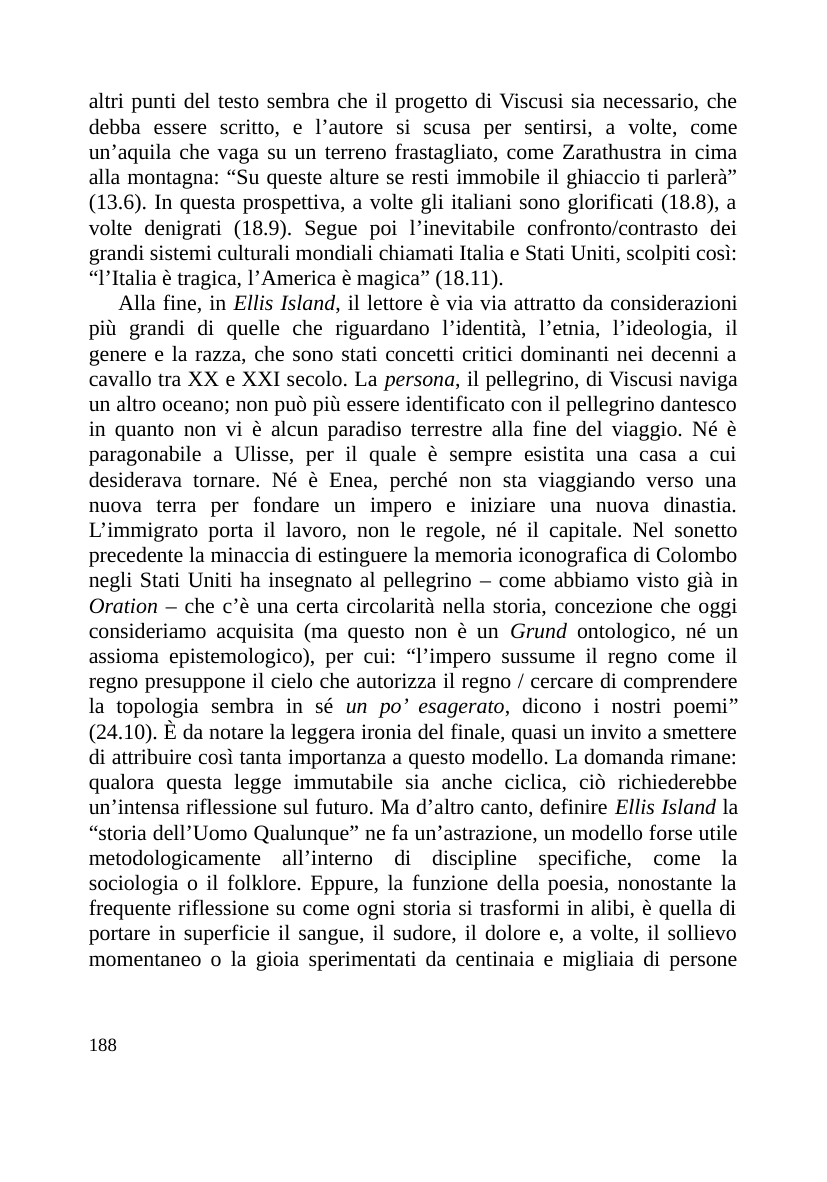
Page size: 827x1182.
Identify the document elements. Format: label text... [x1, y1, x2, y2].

text altri punti del testo sembra che il progetto di Viscusi sia necessario, che debba essere scritto, e l’autore si scusa per sentirsi, a volte, come un’aquila che vaga su un terreno frastagliato, come Zarathustra in cima alla montagna: “Su queste alture se resti immobile il ghiaccio ti parlerà” (13.6). In questa prospettiva, a volte gli italiani sono glorificati (18.8), a volte denigrati (18.9). Segue poi l’inevitabile confronto/contrasto dei grandi sistemi culturali mondiali chiamati Italia e Stati Uniti, scolpiti così: “l’Italia è tragica, l’America è magica” (18.11). [88, 88, 738, 290]
text Alla fine, in Ellis Island, il lettore è via via attratto da considerazioni più grandi di quelle che riguardano l’identità, l’etnia, l’ideologia, il genere e la razza, che sono stati concetti critici dominanti nei decenni a cavallo tra XX e XXI secolo. La persona, il pellegrino, di Viscusi naviga un altro oceano; non può più essere identificato con il pellegrino dantesco in quanto non vi è alcun paradiso terrestre alla fine del viaggio. Né è paragonabile a Ulisse, per il quale è sempre esistita una casa a cui desiderava tornare. Né è Enea, perché non sta viaggiando verso una nuova terra per fondare un impero e iniziare una nuova dinastia. L’immigrato porta il lavoro, non le regole, né il capitale. Nel sonetto precedente la minaccia di estinguere la memoria iconografica di Colombo negli Stati Uniti ha insegnato al pellegrino – come abbiamo visto già in Oration – che c’è una certa circolarità nella storia, concezione che oggi consideriamo acquisita (ma questo non è un Grund ontologico, né un assioma epistemologico), per cui: “l’impero sussume il regno come il regno presuppone il cielo che autorizza il regno / cercare di comprendere la topologia sembra in sé un po’ esagerato, dicono i nostri poemi” (24.10). È da notare la leggera ironia del finale, quasi un invito a smettere di attribuire così tanta importanza a questo modello. La domanda rimane: qualora questa legge immutabile sia anche ciclica, ciò richiederebbe un’intensa riflessione sul futuro. Ma d’altro canto, definire Ellis Island la “storia dell’Uomo Qualunque” ne fa un’astrazione, un modello forse utile metodologicamente all’interno di discipline specifiche, come la sociologia o il folklore. Eppure, la funzione della poesia, nonostante la frequente riflessione su come ogni storia si trasformi in alibi, è quella di portare in superficie il sangue, il sudore, il dolore e, a volte, il sollievo momentaneo o la gioia sperimentati da centinaia e migliaia di persone [88, 290, 738, 971]
